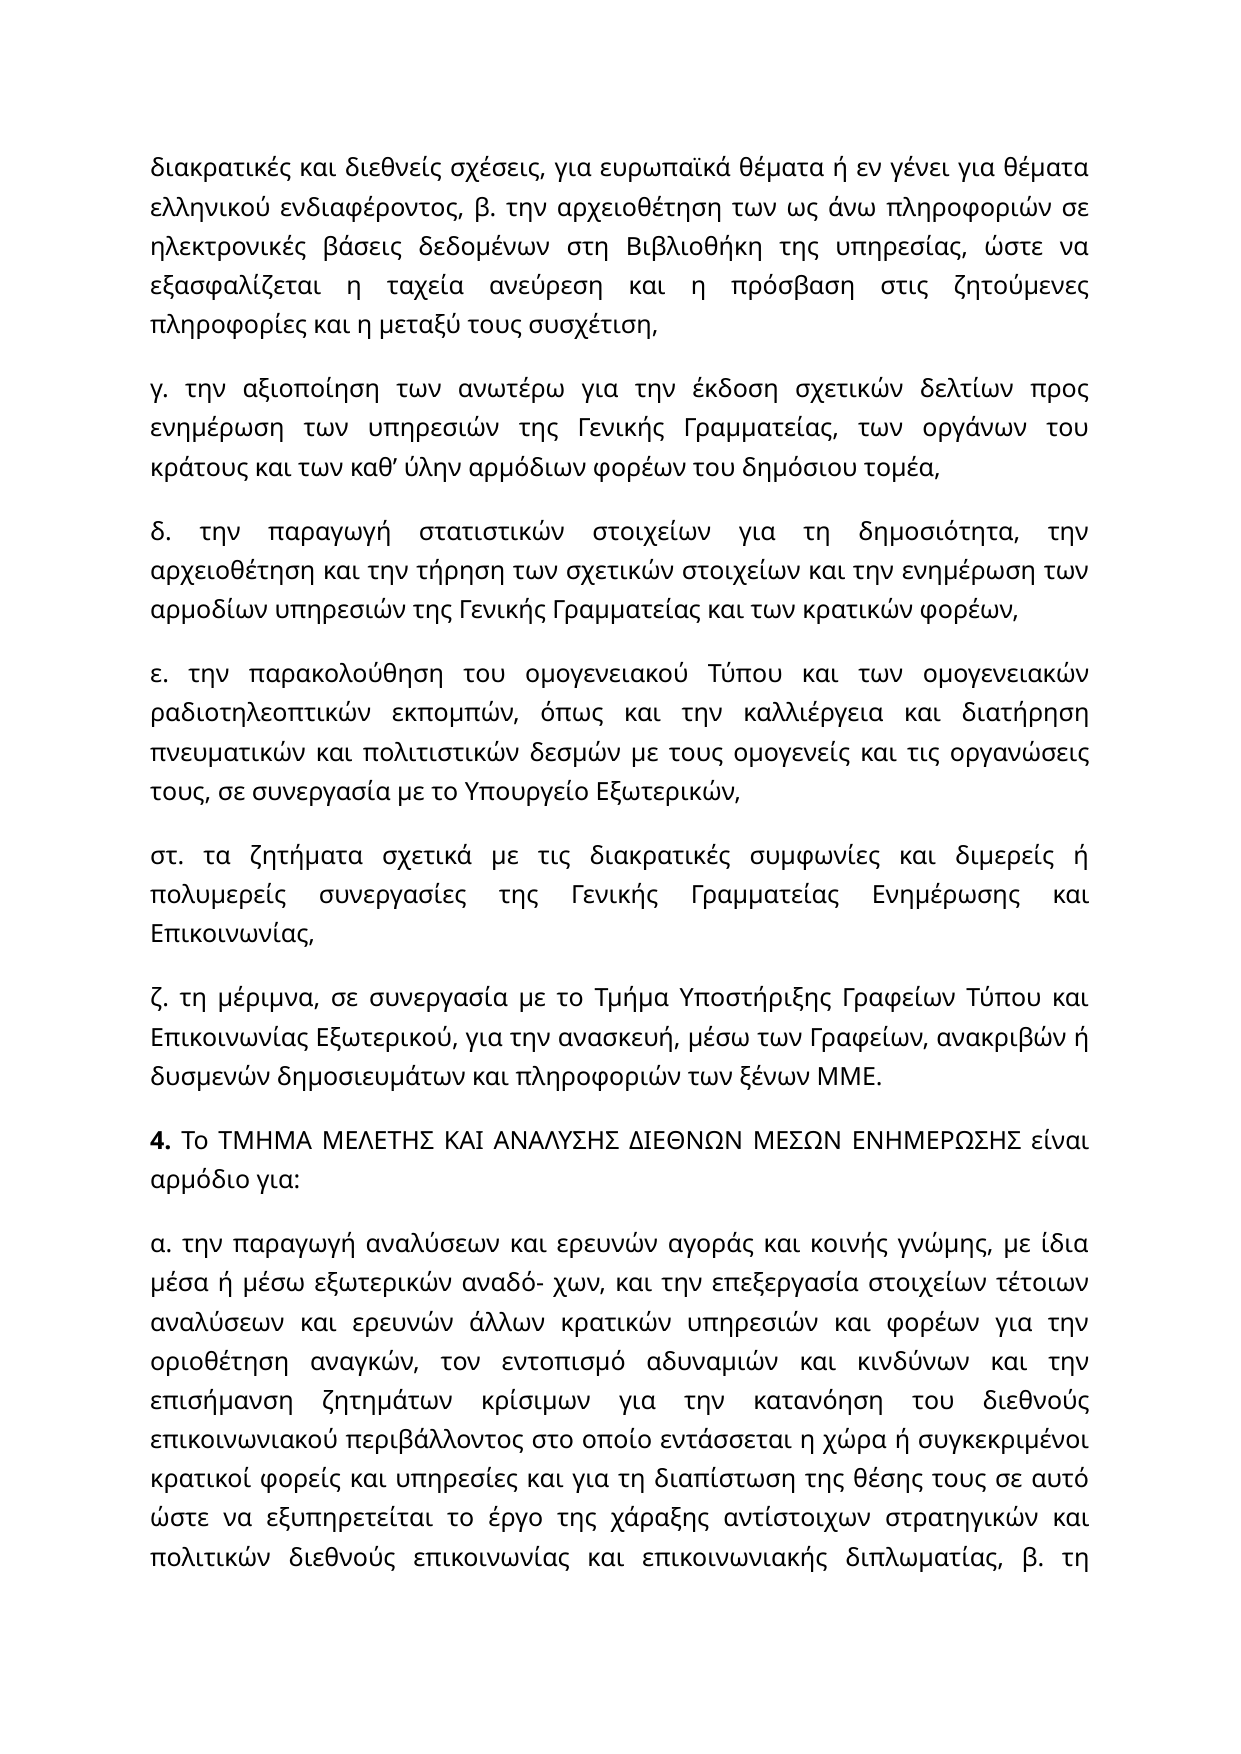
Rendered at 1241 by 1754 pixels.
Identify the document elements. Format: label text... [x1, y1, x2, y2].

text ε. την παρακολούθηση του ομογενειακού Τύπου και των ομογενειακών ραδιοτηλεοπτικών εκπομπών, όπως και την καλλιέργεια και διατήρηση πνευματικών και πολιτιστικών δεσμών με τους ομογενείς και τις οργανώσεις τους, σε συνεργασία με το Υπουργείο Εξωτερικών, [150, 656, 1090, 807]
text α. την παραγωγή αναλύσεων και ερευνών αγοράς και κοινής γνώμης, με ίδια μέσα ή μέσω εξωτερικών αναδό- χων, και την επεξεργασία στοιχείων τέτοιων αναλύσεων και ερευνών άλλων κρατικών υπηρεσιών και φορέων για την οριοθέτηση αναγκών, τον εντοπισμό αδυναμιών και κινδύνων και την επισήμανση ζητημάτων κρίσιμων για την κατανόηση του διεθνούς επικοινωνιακού περιβάλλοντος στο οποίο εντάσσεται η χώρα ή συγκεκριμένοι κρατικοί φορείς και υπηρεσίες και για τη διαπίστωση της θέσης τους σε αυτό ώστε να εξυπηρετείται το έργο της χάραξης αντίστοιχων στρατηγικών και πολιτικών διεθνούς επικοινωνίας και επικοινωνιακής διπλωματίας, β. τη [150, 1226, 1090, 1573]
text γ. την αξιοποίηση των ανωτέρω για την έκδοση σχετικών δελτίων προς ενημέρωση των υπηρεσιών της Γενικής Γραμματείας, των οργάνων του κράτους και των καθ’ ύλην αρμόδιων φορέων του δημόσιου τομέα, [150, 371, 1090, 483]
text διακρατικές και διεθνείς σχέσεις, για ευρωπαϊκά θέματα ή εν γένει για θέματα ελληνικού ενδιαφέροντος, β. την αρχειοθέτηση των ως άνω πληροφοριών σε ηλεκτρονικές βάσεις δεδομένων στη Βιβλιοθήκη της υπηρεσίας, ώστε να εξασφαλίζεται η ταχεία ανεύρεση και η πρόσβαση στις ζητούμενες πληροφορίες και η μεταξύ τους συσχέτιση, [150, 150, 1090, 341]
text δ. την παραγωγή στατιστικών στοιχείων για τη δημοσιότητα, την αρχειοθέτηση και την τήρηση των σχετικών στοιχείων και την ενημέρωση των αρμοδίων υπηρεσιών της Γενικής Γραμματείας και των κρατικών φορέων, [150, 513, 1090, 626]
text ζ. τη μέριμνα, σε συνεργασία με το Τμήμα Υποστήριξης Γραφείων Τύπου και Επικοινωνίας Εξωτερικού, για την ανασκευή, μέσω των Γραφείων, ανακριβών ή δυσμενών δημοσιευμάτων και πληροφοριών των ξένων ΜΜΕ. [150, 980, 1090, 1092]
text 4. Το ΤΜΗΜΑ ΜΕΛΕΤΗΣ ΚΑΙ ΑΝΑΛΥΣΗΣ ΔΙΕΘΝΩΝ ΜΕΣΩΝ ΕΝΗΜΕΡΩΣΗΣ είναι αρμόδιο για: [150, 1122, 1090, 1196]
text στ. τα ζητήματα σχετικά με τις διακρατικές συμφωνίες και διμερείς ή πολυμερείς συνεργασίες της Γενικής Γραμματείας Ενημέρωσης και Επικοινωνίας, [150, 837, 1090, 950]
